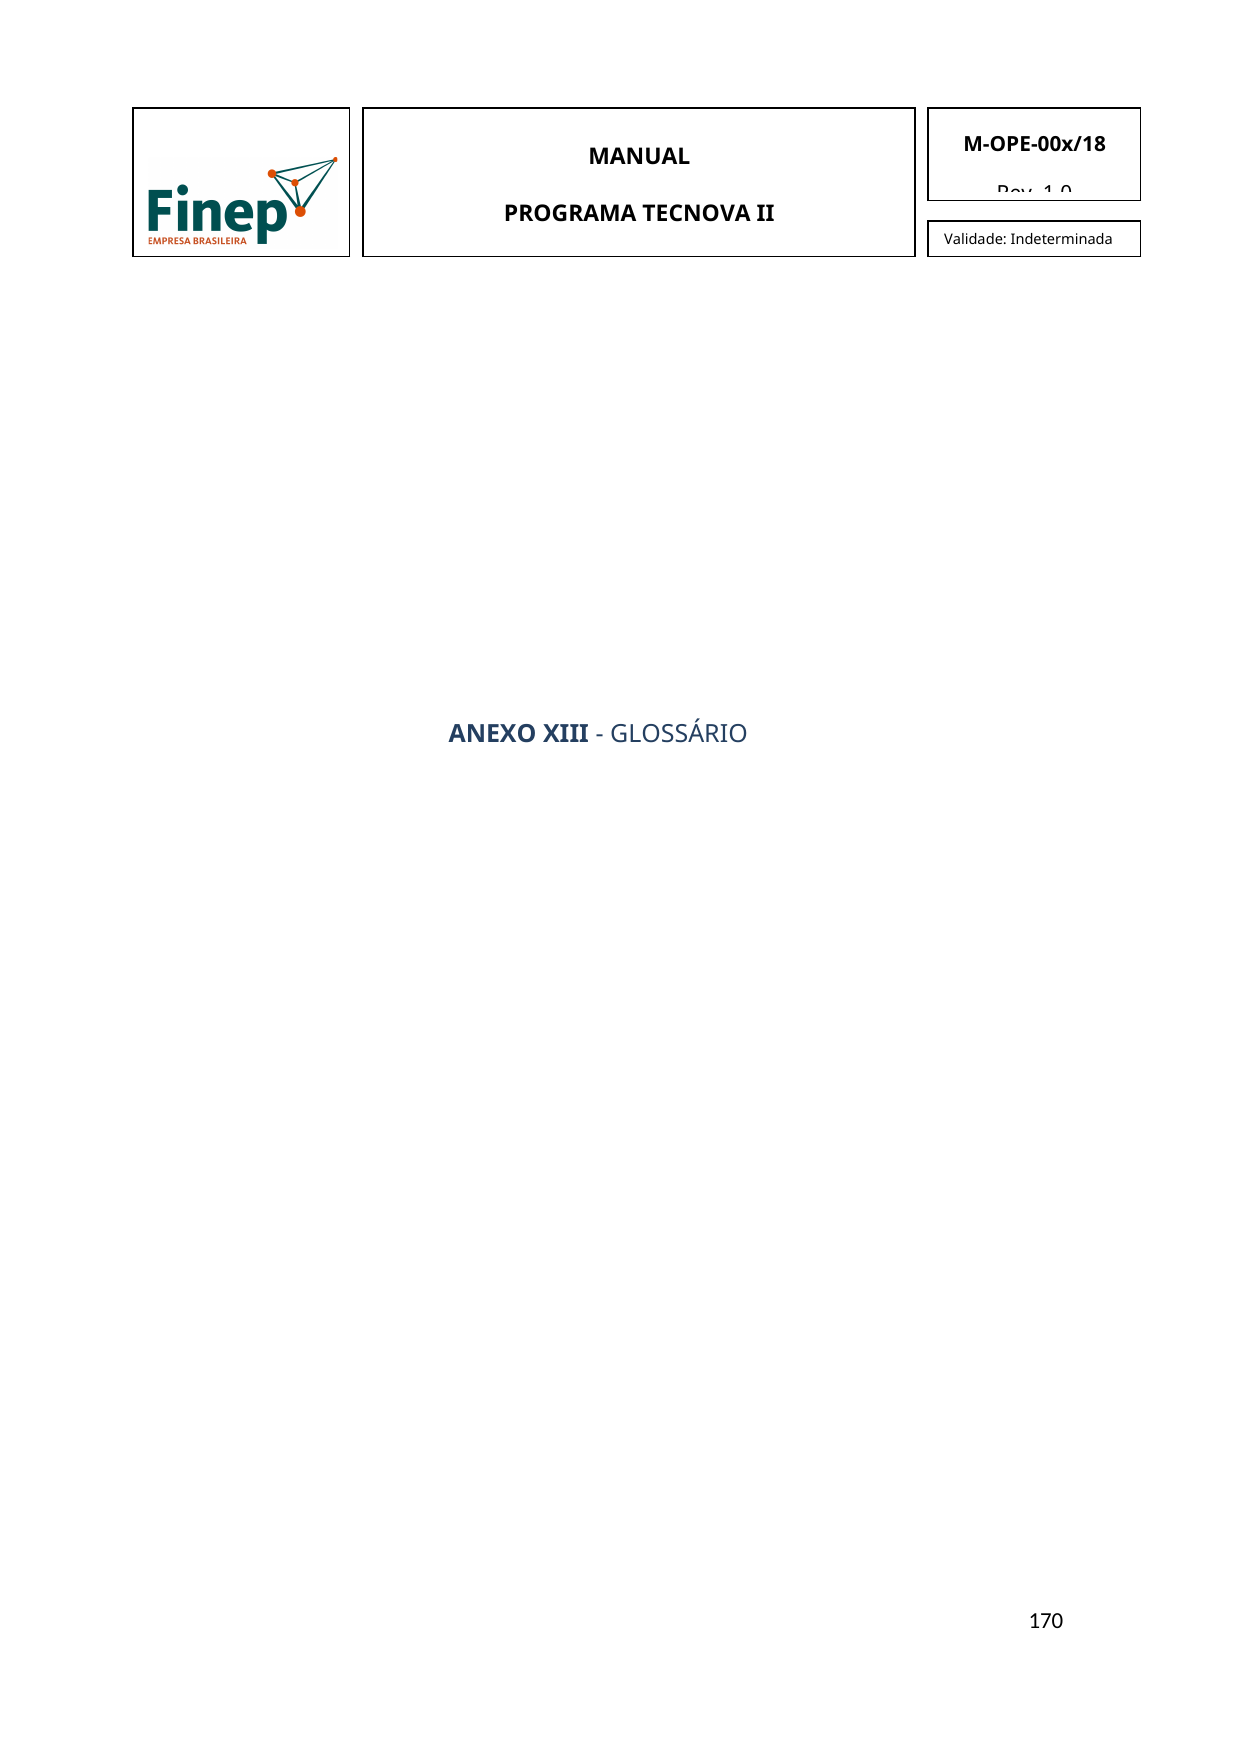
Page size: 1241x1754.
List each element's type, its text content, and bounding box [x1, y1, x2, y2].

subtitle ANEXO XIII - GLOSSÁRIO [133, 716, 1063, 750]
